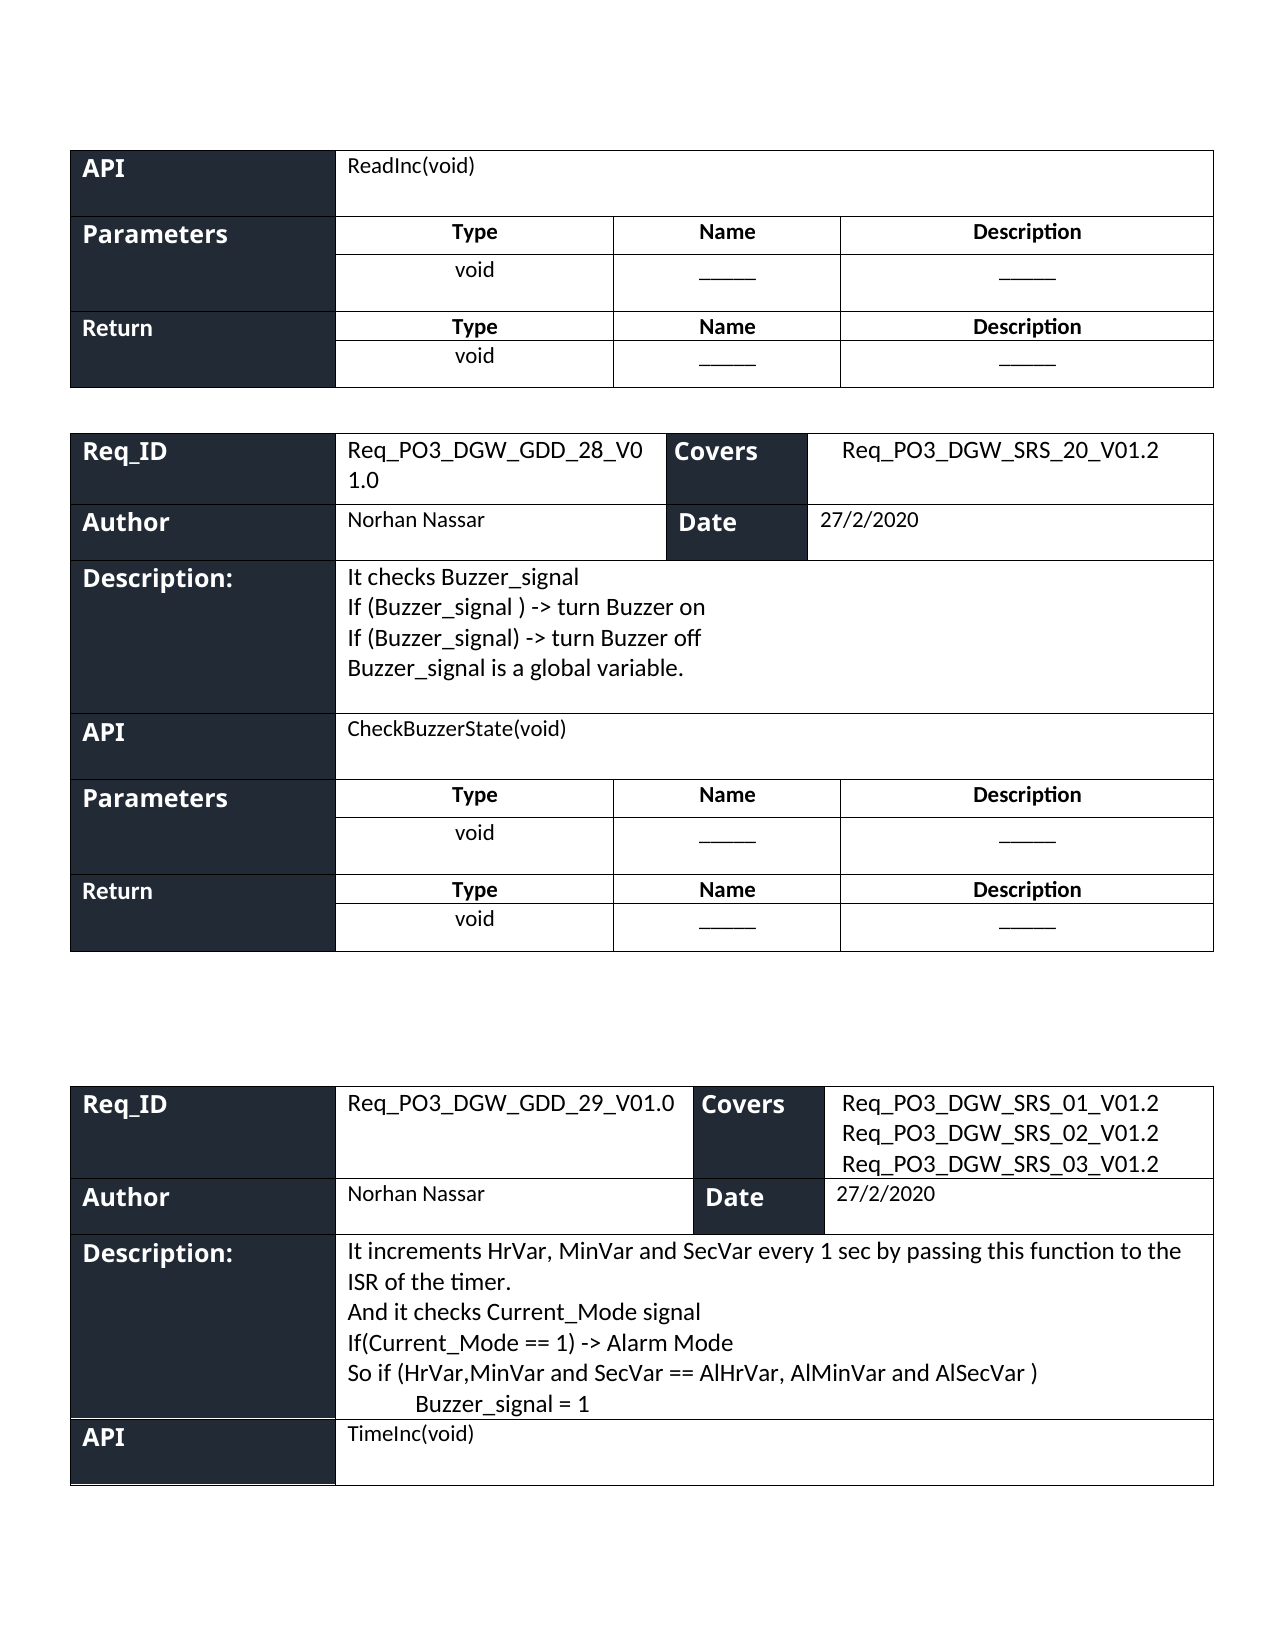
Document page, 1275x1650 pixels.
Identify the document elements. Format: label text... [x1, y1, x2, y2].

table_cell Name [614, 875, 840, 903]
table_cell void [336, 255, 613, 311]
table_cell void [336, 341, 613, 387]
table_cell Type [336, 875, 613, 903]
table_cell Norhan Nassar [336, 505, 666, 560]
table_cell TimeInc(void) [336, 1420, 1213, 1484]
table_cell 27/2/2020 [825, 1179, 1213, 1234]
table_cell Description [841, 217, 1213, 254]
table_cell _____ [614, 904, 840, 951]
table_cell Author [71, 1179, 335, 1234]
table_cell CheckBuzzerState(void) [336, 714, 1213, 779]
table_cell _____ [841, 904, 1213, 951]
table_cell Type [336, 312, 613, 340]
table_cell ReadInc(void) [336, 151, 1213, 216]
table_header Covers [667, 434, 807, 504]
table_cell Author [71, 505, 335, 560]
table_cell Name [614, 312, 840, 340]
table_cell It increments HrVar, MinVar and SecVar every 1 sec by passing this function to the ISR of the timer. And it checks Current_Mode signal If(Current_Mode == 1) -> Alarm Mode So if (HrVar,MinVar and SecVar == AlHrVar, AlMinVar and AlSecVar ) Buzzer_signal = 1 [336, 1235, 1213, 1418]
table_header Req_PO3_DGW_GDD_28_V01.0 [336, 434, 666, 504]
table_cell _____ [614, 341, 840, 387]
table_header [808, 434, 841, 504]
table_cell Description [841, 875, 1213, 903]
table_header Covers [694, 1087, 824, 1178]
table_cell Name [614, 780, 840, 817]
table_cell Description [841, 780, 1213, 817]
table_header Req_PO3_DGW_SRS_20_V01.2 [841, 434, 1213, 504]
table_cell Description [841, 312, 1213, 340]
table_cell _____ [841, 341, 1213, 387]
table_cell void [336, 904, 613, 951]
table_cell void [336, 818, 613, 874]
table_cell Return [71, 875, 335, 951]
table_header Req_ID [71, 1087, 335, 1178]
table_cell Parameters [71, 217, 335, 311]
table_cell Description: [71, 561, 335, 713]
table_cell Description: [71, 1235, 335, 1418]
table_cell API [71, 714, 335, 779]
table_cell It checks Buzzer_signal If (Buzzer_signal ) -> turn Buzzer on If (Buzzer_signal) -> turn Buzzer off Buzzer_signal is a global variable. [336, 561, 1213, 713]
table_cell Return [71, 312, 335, 387]
table_cell API [71, 1420, 335, 1484]
table_header Req_ID [71, 434, 335, 504]
table_cell Type [336, 217, 613, 254]
table_cell _____ [614, 255, 840, 311]
table_cell API [71, 151, 335, 216]
table_cell _____ [841, 818, 1213, 874]
table_cell Type [336, 780, 613, 817]
table_cell Date [667, 505, 807, 560]
table_header Req_PO3_DGW_GDD_29_V01.0 [336, 1087, 693, 1178]
table_cell 27/2/2020 [808, 505, 1213, 560]
table_cell _____ [614, 818, 840, 874]
table_header Req_PO3_DGW_SRS_01_V01.2 Req_PO3_DGW_SRS_02_V01.2 Req_PO3_DGW_SRS_03_V01.2 [841, 1087, 1213, 1178]
table_header [825, 1087, 841, 1178]
table_cell Parameters [71, 780, 335, 874]
table_cell Date [694, 1179, 824, 1234]
table_cell _____ [841, 255, 1213, 311]
table_cell Norhan Nassar [336, 1179, 693, 1234]
table_cell Name [614, 217, 840, 254]
